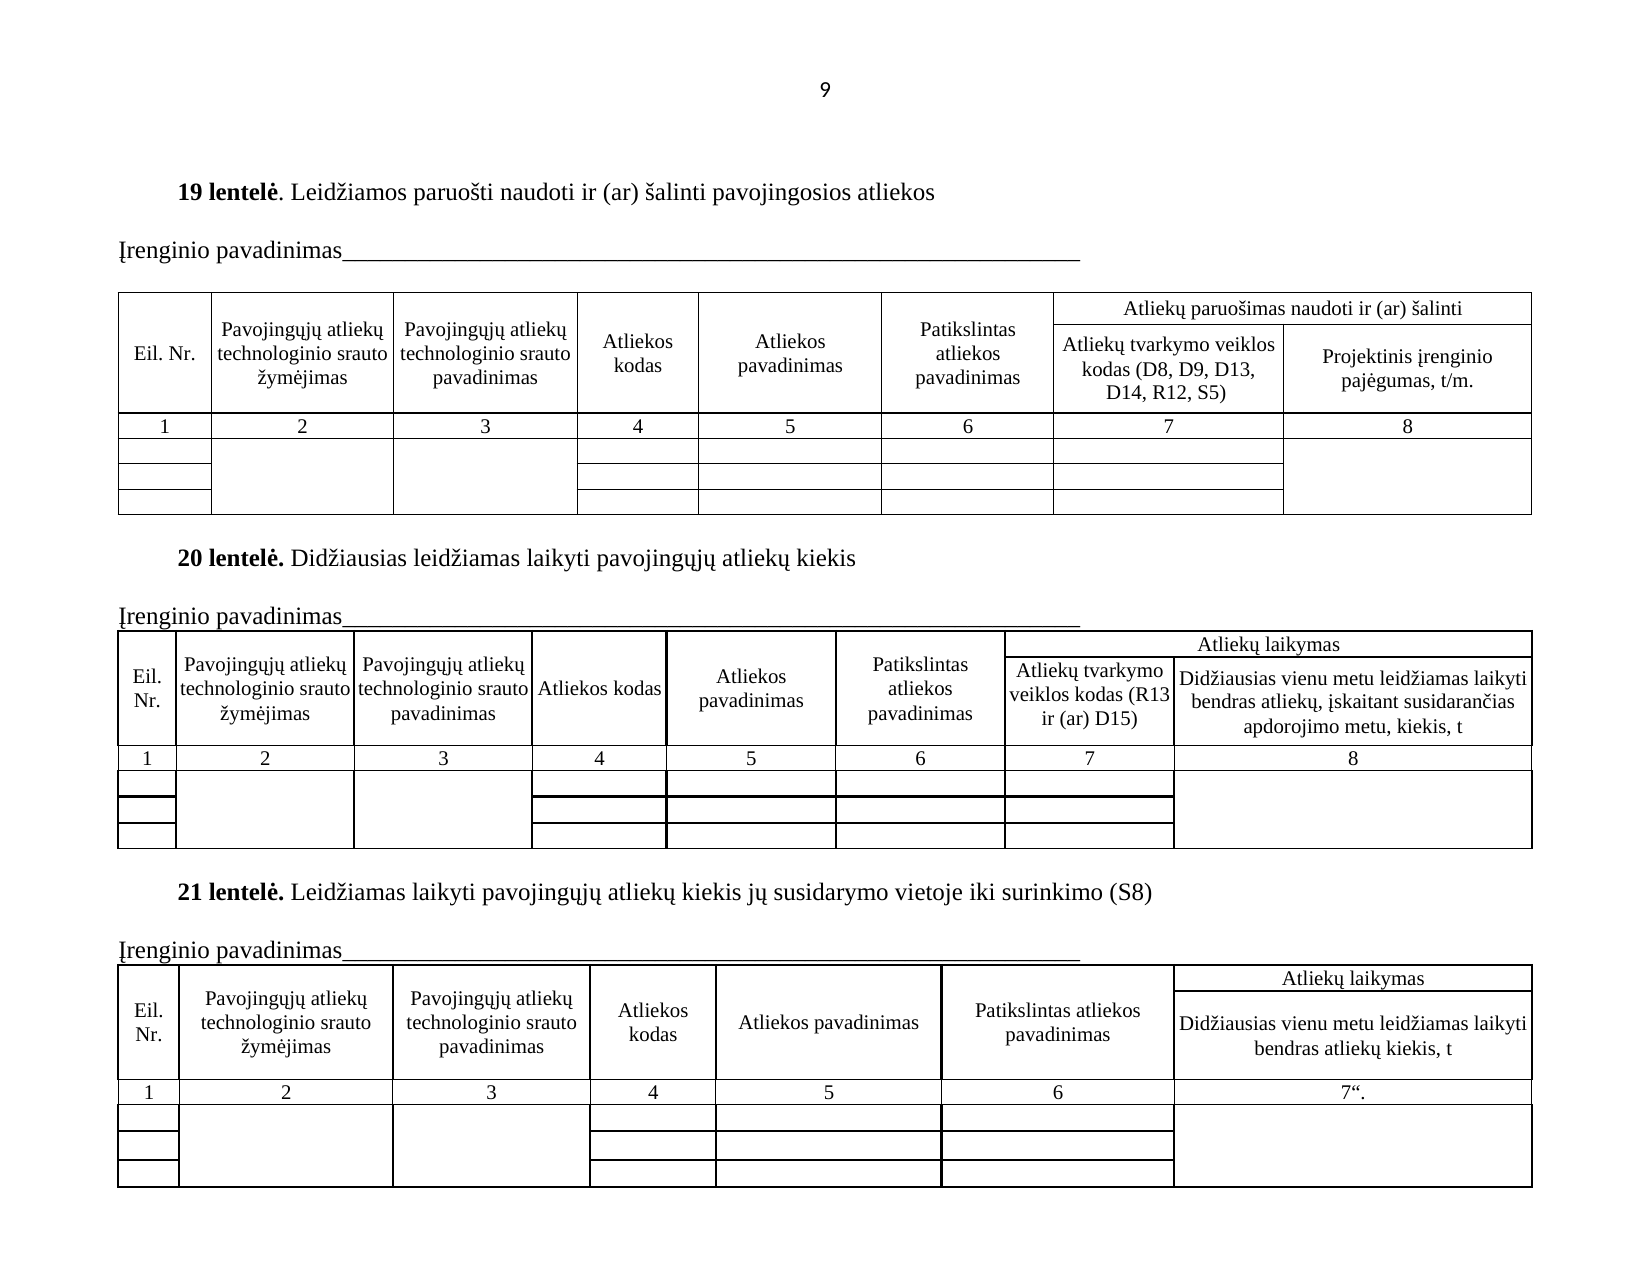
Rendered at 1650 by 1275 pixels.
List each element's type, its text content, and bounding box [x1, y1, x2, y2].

table_header Patikslintas atliekos pavadinimas [837, 632, 1004, 745]
table_cell [355, 771, 531, 848]
table_cell [591, 1132, 715, 1158]
table_cell [578, 490, 698, 514]
table_cell [668, 824, 835, 848]
table_cell Atliekų tvarkymo veiklos kodas (R13 ir (ar) D15) [1006, 658, 1173, 745]
table_header Atliekų paruošimas naudoti ir (ar) šalinti [1054, 293, 1531, 323]
table_header Pavojingųjų atliekų technologinio srauto žymėjimas [212, 293, 393, 412]
table_cell [1284, 439, 1531, 514]
table_cell 7 [1006, 746, 1174, 770]
table_header Atliekos kodas [591, 966, 715, 1079]
table_cell 1 [119, 746, 176, 770]
table_cell 6 [942, 1080, 1174, 1104]
table_cell [699, 490, 881, 514]
table_cell 4 [533, 746, 666, 770]
table_cell [533, 771, 665, 795]
table_header Pavojingųjų atliekų technologinio srauto pavadinimas [355, 632, 531, 745]
table_cell Didžiausias vienu metu leidžiamas laikyti bendras atliekų kiekis, t [1175, 992, 1531, 1079]
table_cell 2 [180, 1080, 392, 1104]
table_cell [668, 798, 835, 822]
table_cell [119, 490, 211, 514]
table_cell 4 [591, 1080, 715, 1104]
table_cell [668, 771, 835, 795]
table_cell 5 [699, 414, 881, 438]
table_cell 3 [393, 1080, 590, 1104]
table_header Atliekos kodas [578, 293, 698, 412]
text 19 lentelė. Leidžiamos paruošti naudoti ir (ar) šalinti pavojingosios atliekos [118, 177, 1532, 206]
table_cell [1054, 490, 1283, 514]
table_cell [177, 771, 353, 848]
table_cell [943, 1161, 1173, 1186]
table_cell [119, 1132, 178, 1158]
table_cell 5 [716, 1080, 941, 1104]
table_cell 5 [667, 746, 835, 770]
table_cell 3 [355, 746, 532, 770]
text Įrenginio pavadinimas [118, 235, 1532, 263]
text Įrenginio pavadinimas [118, 601, 1532, 630]
table_header Eil. Nr. [119, 293, 211, 412]
table_cell [837, 771, 1004, 795]
table_cell 2 [212, 414, 393, 438]
table_header Pavojingųjų atliekų technologinio srauto pavadinimas [394, 293, 577, 412]
table_header Pavojingųjų atliekų technologinio srauto žymėjimas [180, 966, 392, 1079]
table_cell [699, 464, 881, 488]
table_cell [837, 798, 1004, 822]
table_cell [394, 1105, 589, 1186]
table_cell [119, 464, 211, 488]
table_cell [212, 439, 393, 514]
table_cell 1 [119, 1080, 179, 1104]
table_cell [119, 1161, 178, 1186]
table_header Pavojingųjų atliekų technologinio srauto žymėjimas [177, 632, 353, 745]
table_cell [591, 1105, 715, 1129]
table_cell [882, 490, 1053, 514]
table_cell 1 [119, 414, 211, 438]
table_cell [533, 824, 665, 848]
table_cell [943, 1105, 1173, 1129]
table_cell Projektinis įrenginio pajėgumas, t/m. [1284, 325, 1531, 412]
table_header Patikslintas atliekos pavadinimas [943, 966, 1173, 1079]
table_cell [699, 439, 881, 463]
table_header Eil. Nr. [119, 632, 175, 745]
table_header Atliekos pavadinimas [717, 966, 940, 1079]
table_cell [1054, 464, 1283, 488]
table_cell [717, 1161, 940, 1186]
table_cell [1006, 771, 1173, 795]
table_cell [1054, 439, 1283, 463]
table_cell [882, 439, 1053, 463]
table_cell [1175, 771, 1531, 848]
table_cell 2 [177, 746, 354, 770]
table_cell [578, 439, 698, 463]
table_cell [119, 439, 211, 463]
table_cell [1175, 1105, 1531, 1186]
table_header Eil. Nr. [119, 966, 178, 1079]
table_cell [1006, 798, 1173, 822]
table_cell 8 [1284, 414, 1531, 438]
table_cell 6 [836, 746, 1004, 770]
table_cell [591, 1161, 715, 1186]
table_cell [180, 1105, 392, 1186]
table_cell 7“. [1175, 1080, 1531, 1104]
table_cell 7 [1054, 414, 1283, 438]
table_header Atliekos kodas [533, 632, 665, 745]
table_header Patikslintas atliekos pavadinimas [882, 293, 1053, 412]
table_cell 3 [394, 414, 577, 438]
table_cell [394, 439, 577, 514]
table_cell [119, 1105, 178, 1129]
table_cell [943, 1132, 1173, 1158]
table_cell [119, 824, 175, 848]
table_cell [837, 824, 1004, 848]
table_cell 8 [1175, 746, 1531, 770]
table_header Atliekos pavadinimas [668, 632, 835, 745]
table_header Atliekų laikymas [1175, 966, 1531, 990]
table_cell [882, 464, 1053, 488]
text 20 lentelė. Didžiausias leidžiamas laikyti pavojingųjų atliekų kiekis [118, 543, 1532, 572]
table_cell [578, 464, 698, 488]
text 21 lentelė. Leidžiamas laikyti pavojingųjų atliekų kiekis jų susidarymo vietoje iki surinkimo (S8) [118, 877, 1532, 906]
table_header Atliekos pavadinimas [699, 293, 881, 412]
table_cell Atliekų tvarkymo veiklos kodas (D8, D9, D13, D14, R12, S5) [1054, 325, 1283, 412]
table_cell [717, 1105, 940, 1129]
table_cell [717, 1132, 940, 1158]
table_cell [1006, 824, 1173, 848]
table_cell [119, 798, 175, 822]
table_cell [119, 771, 175, 795]
table_cell [533, 798, 665, 822]
table_cell Didžiausias vienu metu leidžiamas laikyti bendras atliekų, įskaitant susidarančias apdorojimo metu, kiekis, t [1175, 658, 1531, 745]
table_cell 4 [578, 414, 698, 438]
table_cell 6 [882, 414, 1053, 438]
text Įrenginio pavadinimas [118, 935, 1532, 964]
table_header Atliekų laikymas [1006, 632, 1531, 656]
table_header Pavojingųjų atliekų technologinio srauto pavadinimas [394, 966, 589, 1079]
